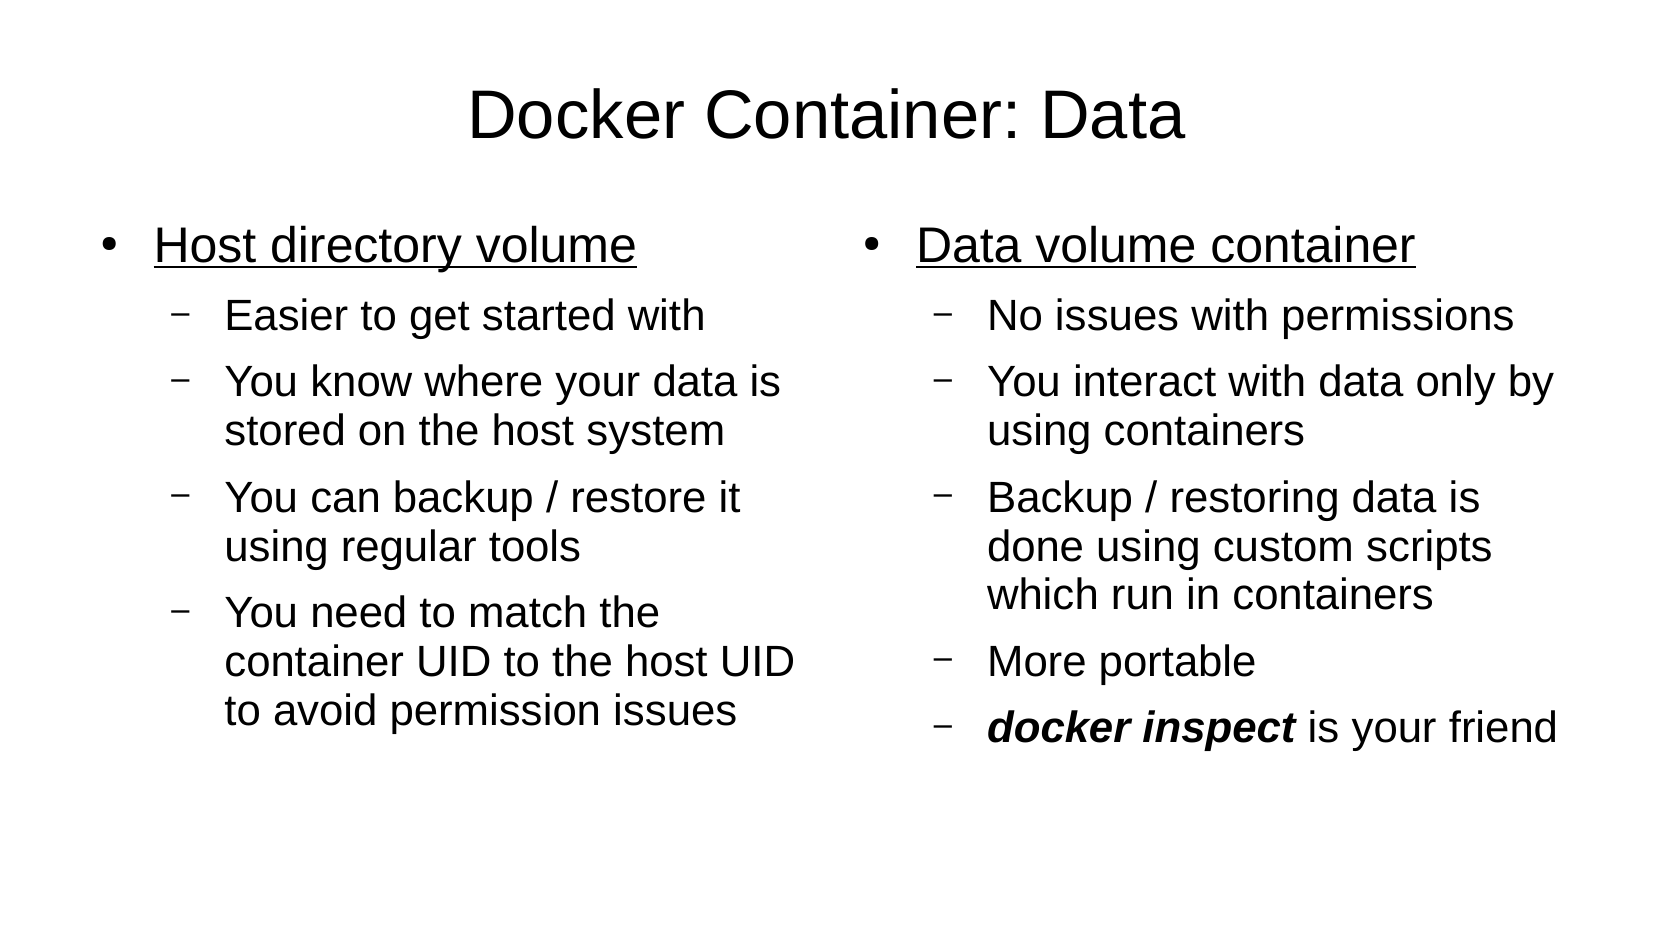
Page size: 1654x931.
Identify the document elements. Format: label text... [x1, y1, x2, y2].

list Host directory volume Easier to get started with You know where your data is stored on the host system You can backup / restore it using regular tools You need to match the container UID to the host UID to avoid permission issues [82, 217, 809, 758]
list Data volume container No issues with permissions You interact with data only by using containers Backup / restoring data is done using custom scripts which run in containers More portable docker inspect is your friend [845, 217, 1572, 758]
title Docker Container: Data [82, 37, 1571, 193]
